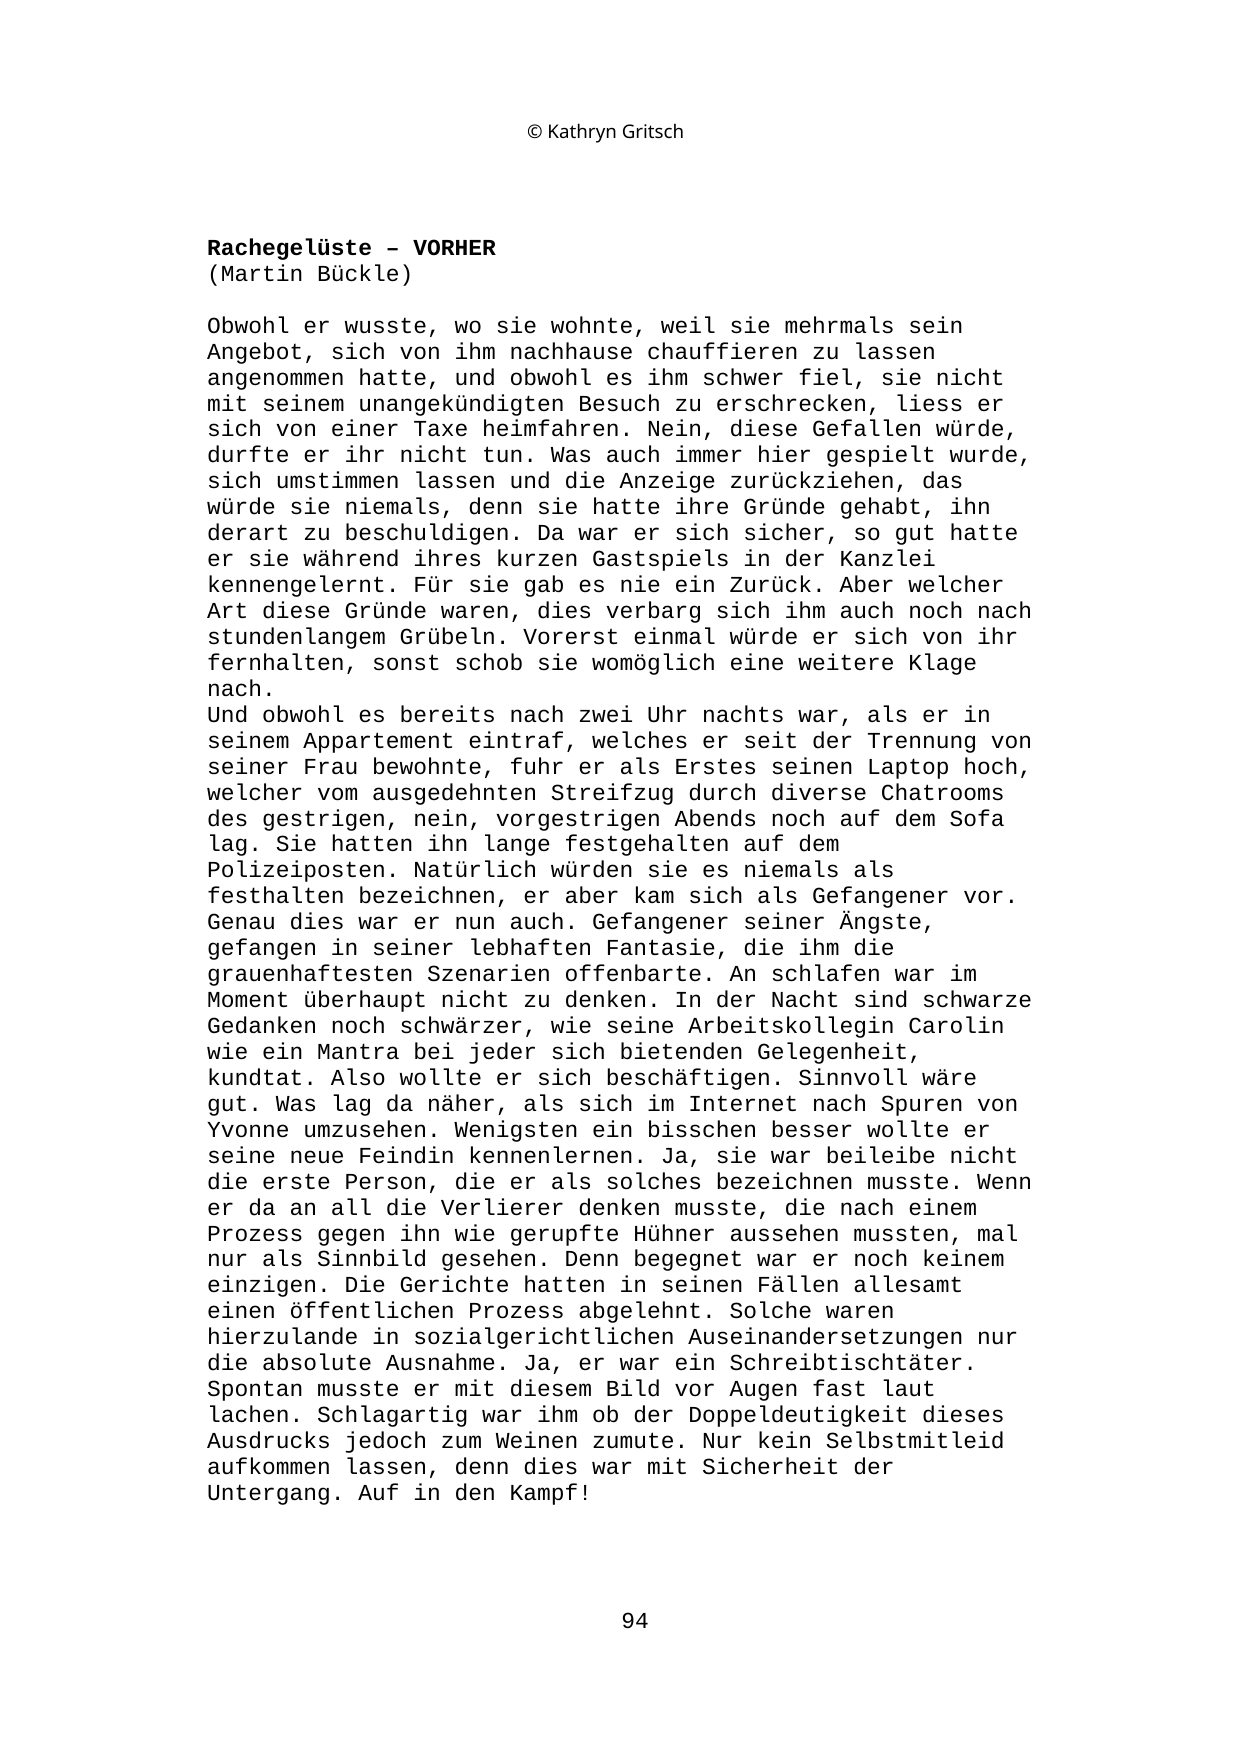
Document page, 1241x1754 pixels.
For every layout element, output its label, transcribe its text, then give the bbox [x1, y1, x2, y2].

text Obwohl er wusste, wo sie wohnte, weil sie mehrmals sein Angebot, sich von ihm nachhause chauffieren zu lassen angenommen hatte, und obwohl es ihm schwer fiel, sie nicht mit seinem unangekündigten Besuch zu erschrecken, liess er sich von einer Taxe heimfahren. Nein, diese Gefallen würde, durfte er ihr nicht tun. Was auch immer hier gespielt wurde, sich umstimmen lassen und die Anzeige zurückziehen, das würde sie niemals, denn sie hatte ihre Gründe gehabt, ihn derart zu beschuldigen. Da war er sich sicher, so gut hatte er sie während ihres kurzen Gastspiels in der Kanzlei kennengelernt. Für sie gab es nie ein Zurück. Aber welcher Art diese Gründe waren, dies verbarg sich ihm auch noch nach stundenlangem Grübeln. Vorerst einmal würde er sich von ihr fernhalten, sonst schob sie womöglich eine weitere Klage nach. [207, 314, 1034, 703]
text Und obwohl es bereits nach zwei Uhr nachts war, als er in seinem Appartement eintraf, welches er seit der Trennung von seiner Frau bewohnte, fuhr er als Erstes seinen Laptop hoch, welcher vom ausgedehnten Streifzug durch diverse Chatrooms des gestrigen, nein, vorgestrigen Abends noch auf dem Sofa lag. Sie hatten ihn lange festgehalten auf dem Polizeiposten. Natürlich würden sie es niemals als festhalten bezeichnen, er aber kam sich als Gefangener vor. Genau dies war er nun auch. Gefangener seiner Ängste, gefangen in seiner lebhaften Fantasie, die ihm die grauenhaftesten Szenarien offenbarte. An schlafen war im Moment überhaupt nicht zu denken. In der Nacht sind schwarze Gedanken noch schwärzer, wie seine Arbeitskollegin Carolin wie ein Mantra bei jeder sich bietenden Gelegenheit, kundtat. Also wollte er sich beschäftigen. Sinnvoll wäre gut. Was lag da näher, als sich im Internet nach Spuren von Yvonne umzusehen. Wenigsten ein bisschen besser wollte er seine neue Feindin kennenlernen. Ja, sie war beileibe nicht die erste Person, die er als solches bezeichnen musste. Wenn er da an all die Verlierer denken musste, die nach einem Prozess gegen ihn wie gerupfte Hühner aussehen mussten, mal nur als Sinnbild gesehen. Denn begegnet war er noch keinem einzigen. Die Gerichte hatten in seinen Fällen allesamt einen öffentlichen Prozess abgelehnt. Solche waren hierzulande in sozialgerichtlichen Auseinandersetzungen nur die absolute Ausnahme. Ja, er war ein Schreibtischtäter. Spontan musste er mit diesem Bild vor Augen fast laut lachen. Schlagartig war ihm ob der Doppeldeutigkeit dieses Ausdrucks jedoch zum Weinen zumute. Nur kein Selbstmitleid aufkommen lassen, denn dies war mit Sicherheit der Untergang. Auf in den Kampf! [207, 703, 1034, 1507]
text (Martin Bückle) [207, 262, 1034, 288]
text Rachegelüste – VORHER [207, 236, 1034, 262]
